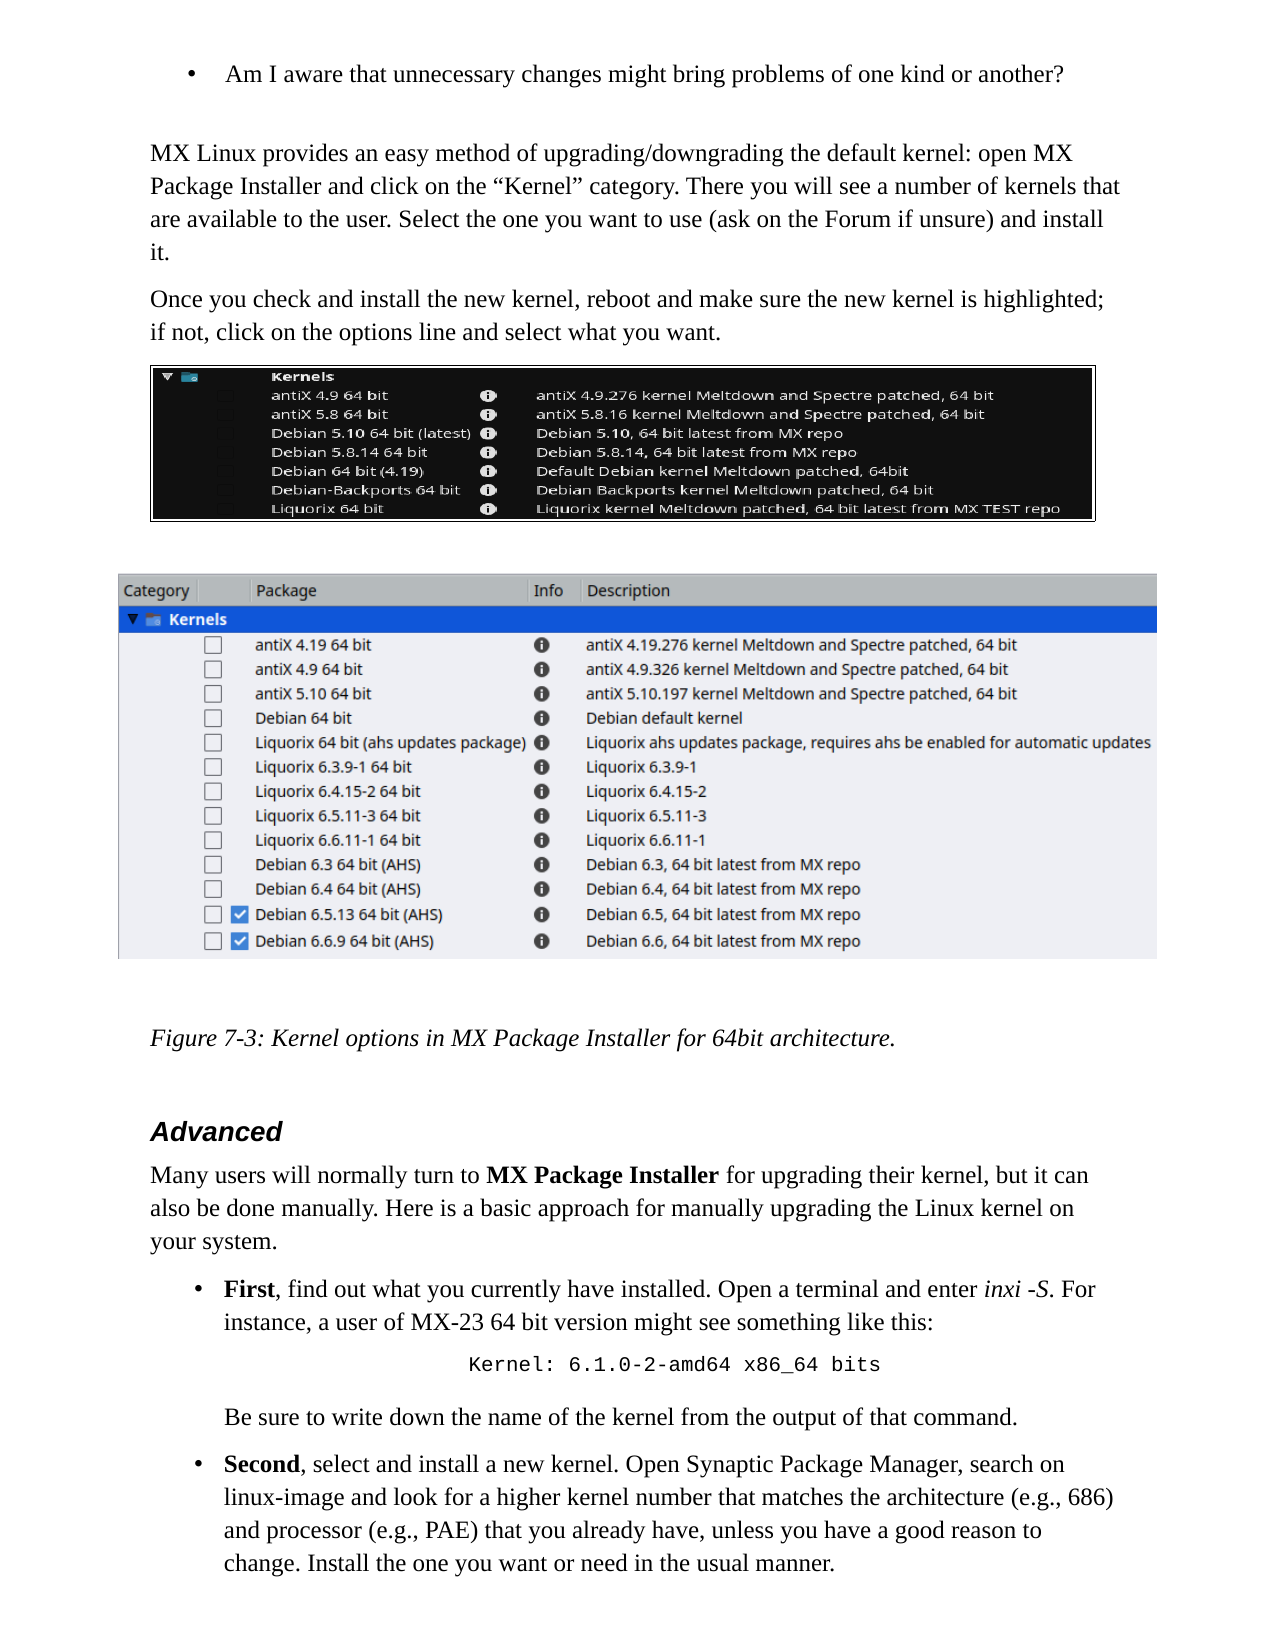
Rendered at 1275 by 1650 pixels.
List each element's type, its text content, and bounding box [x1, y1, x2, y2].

list Am I aware that unnecessary changes might bring problems of one kind or another? [187, 59, 1125, 88]
list First, find out what you currently have installed. Open a terminal and enter inxi -S. For instance, a user of MX-23 64 bit version might see something like this: [194, 1274, 1125, 1336]
text MX Linux provides an easy method of upgrading/downgrading the default kernel: open MX Package Installer and click on the “Kernel” category. There you will see a number of kernels that are available to the user. Select the one you want to use (ask on the Forum if unsure) and install it. [150, 138, 1125, 266]
picture [153, 368, 1092, 519]
text Many users will normally turn to MX Package Installer for upgrading their kernel, but it can also be done manually. Here is a basic approach for manually upgrading the Linux kernel on your system. [150, 1160, 1125, 1255]
picture [118, 573, 1157, 959]
text Be sure to write down the name of the kernel from the output of that command. [150, 1402, 1125, 1430]
list Second, select and install a new kernel. Open Synaptic Package Manager, search on linux-image and look for a higher kernel number that matches the architecture (e.g., 686) and processor (e.g., PAE) that you already have, unless you have a good reason to change. Install the one you want or need in the usual manner. [194, 1449, 1125, 1577]
text Figure 7-3: Kernel options in MX Package Installer for 64bit architecture. [150, 1023, 1125, 1051]
text Kernel: 6.1.0-2-amd64 x86_64 bits [150, 1354, 1125, 1378]
text Once you check and install the new kernel, reboot and make sure the new kernel is highlighted; if not, click on the options line and select what you want. [150, 284, 1125, 346]
subtitle Advanced [150, 1116, 1125, 1148]
